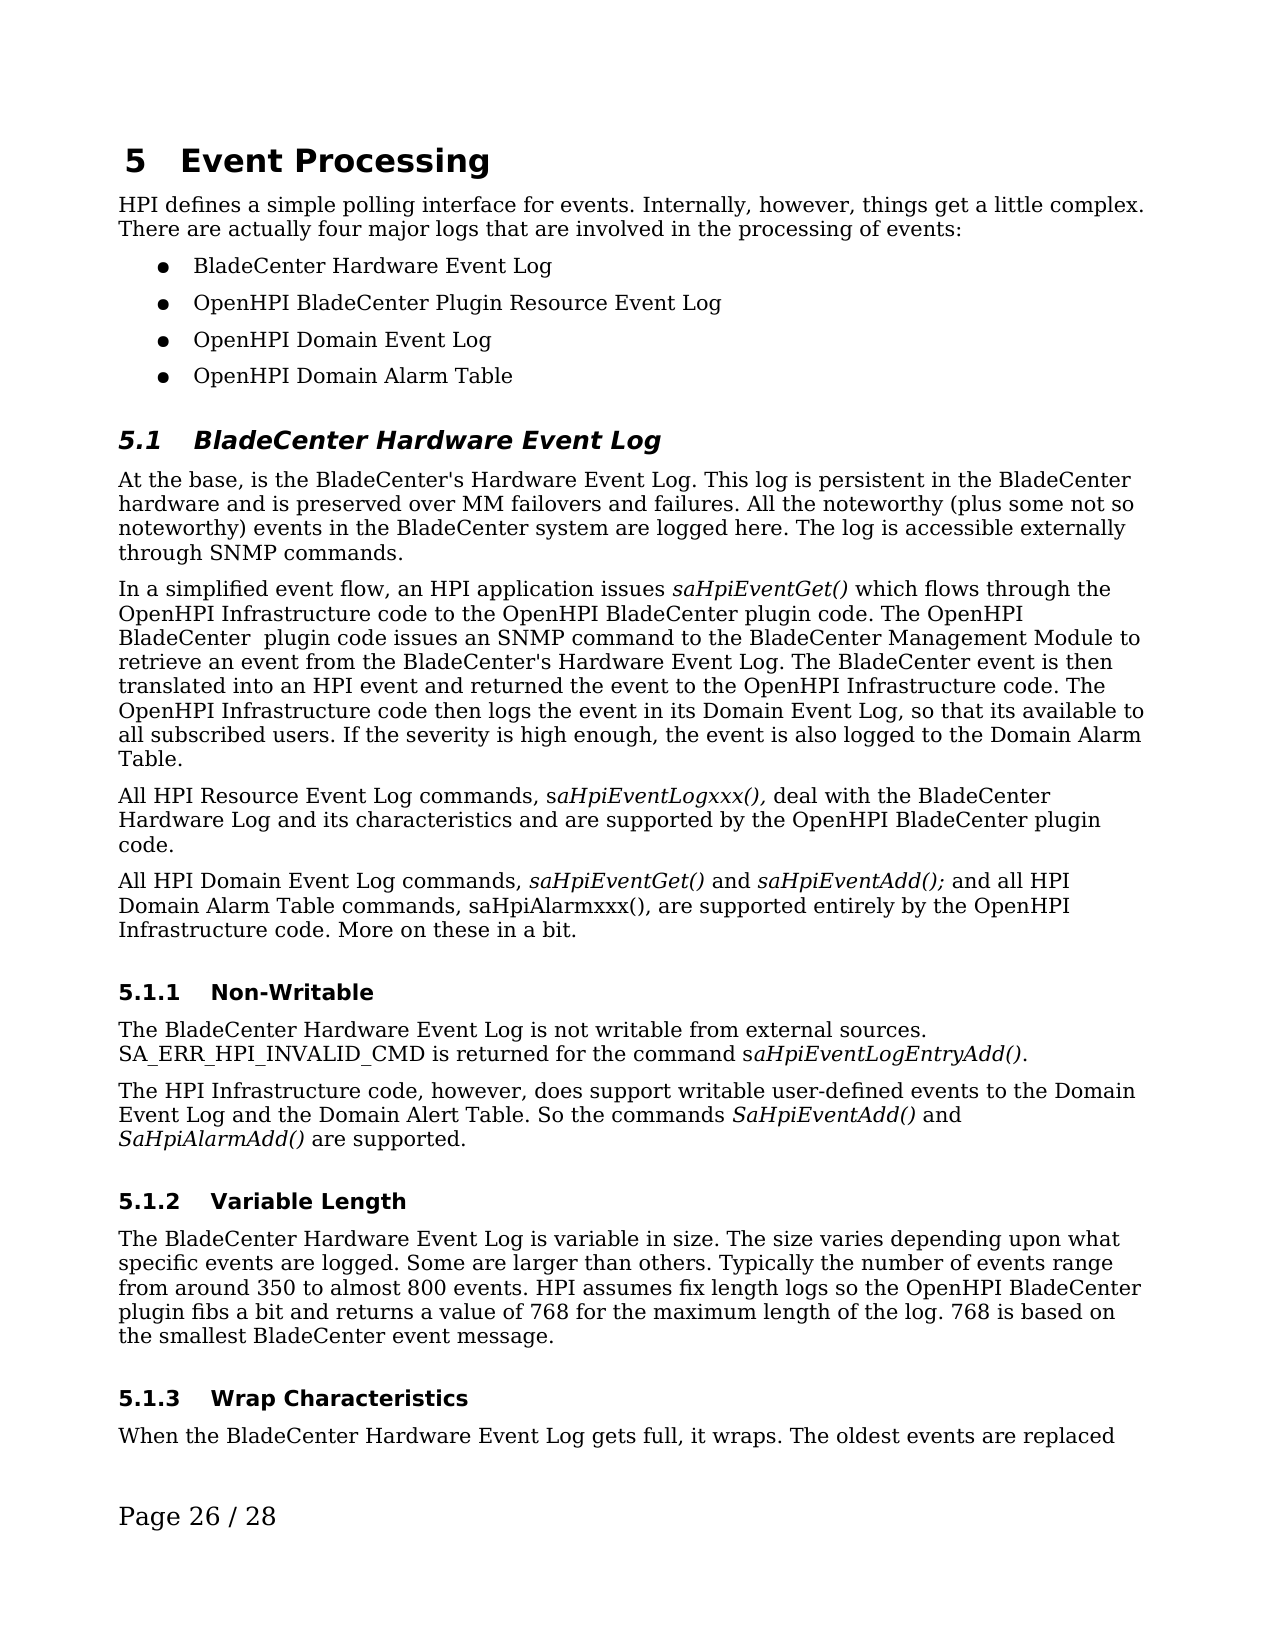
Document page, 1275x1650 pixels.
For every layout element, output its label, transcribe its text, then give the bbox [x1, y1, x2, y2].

list OpenHPI Domain Event Log [156, 328, 1157, 352]
text The BladeCenter Hardware Event Log is not writable from external sources. SA_ERR_HPI_INVALID_CMD is returned for the command saHpiEventLogEntryAdd(). [118, 1018, 1157, 1066]
text All HPI Domain Event Log commands, saHpiEventGet() and saHpiEventAdd(); and all HPI Domain Alarm Table commands, saHpiAlarmxxx(), are supported entirely by the OpenHPI Infrastructure code. More on these in a bit. [118, 869, 1157, 942]
subtitle Event Processing [118, 143, 1157, 181]
text The BladeCenter Hardware Event Log is variable in size. The size varies depending upon what specific events are logged. Some are larger than others. Typically the number of events range from around 350 to almost 800 events. HPI assumes fix length logs so the OpenHPI BladeCenter plugin fibs a bit and returns a value of 768 for the maximum length of the log. 768 is based on the smallest BladeCenter event message. [118, 1227, 1157, 1348]
text At the base, is the BladeCenter's Hardware Event Log. This log is persistent in the BladeCenter hardware and is preserved over MM failovers and failures. All the noteworthy (plus some not so noteworthy) events in the BladeCenter system are logged here. The log is accessible externally through SNMP commands. [118, 468, 1157, 565]
text When the BladeCenter Hardware Event Log gets full, it wraps. The oldest events are replaced [118, 1424, 1157, 1448]
list BladeCenter Hardware Event Log [156, 254, 1157, 278]
list OpenHPI BladeCenter Plugin Resource Event Log [156, 291, 1157, 315]
subtitle Non-Writable [118, 980, 1157, 1005]
subtitle Variable Length [118, 1189, 1157, 1214]
text In a simplified event flow, an HPI application issues saHpiEventGet() which flows through the OpenHPI Infrastructure code to the OpenHPI BladeCenter plugin code. The OpenHPI BladeCenter plugin code issues an SNMP command to the BladeCenter Management Module to retrieve an event from the BladeCenter's Hardware Event Log. The BladeCenter event is then translated into an HPI event and returned the event to the OpenHPI Infrastructure code. The OpenHPI Infrastructure code then logs the event in its Domain Event Log, so that its available to all subscribed users. If the severity is high enough, the event is also logged to the Domain Alarm Table. [118, 577, 1157, 772]
text The HPI Infrastructure code, however, does support writable user-defined events to the Domain Event Log and the Domain Alert Table. So the commands SaHpiEventAdd() and SaHpiAlarmAdd() are supported. [118, 1079, 1157, 1152]
list OpenHPI Domain Alarm Table [156, 364, 1157, 389]
text HPI defines a simple polling interface for events. Internally, however, things get a little complex. There are actually four major logs that are involved in the processing of events: [118, 193, 1157, 242]
subtitle BladeCenter Hardware Event Log [118, 426, 1157, 455]
subtitle Wrap Characteristics [118, 1386, 1157, 1411]
text All HPI Resource Event Log commands, saHpiEventLogxxx(), deal with the BladeCenter Hardware Log and its characteristics and are supported by the OpenHPI BladeCenter plugin code. [118, 784, 1157, 857]
